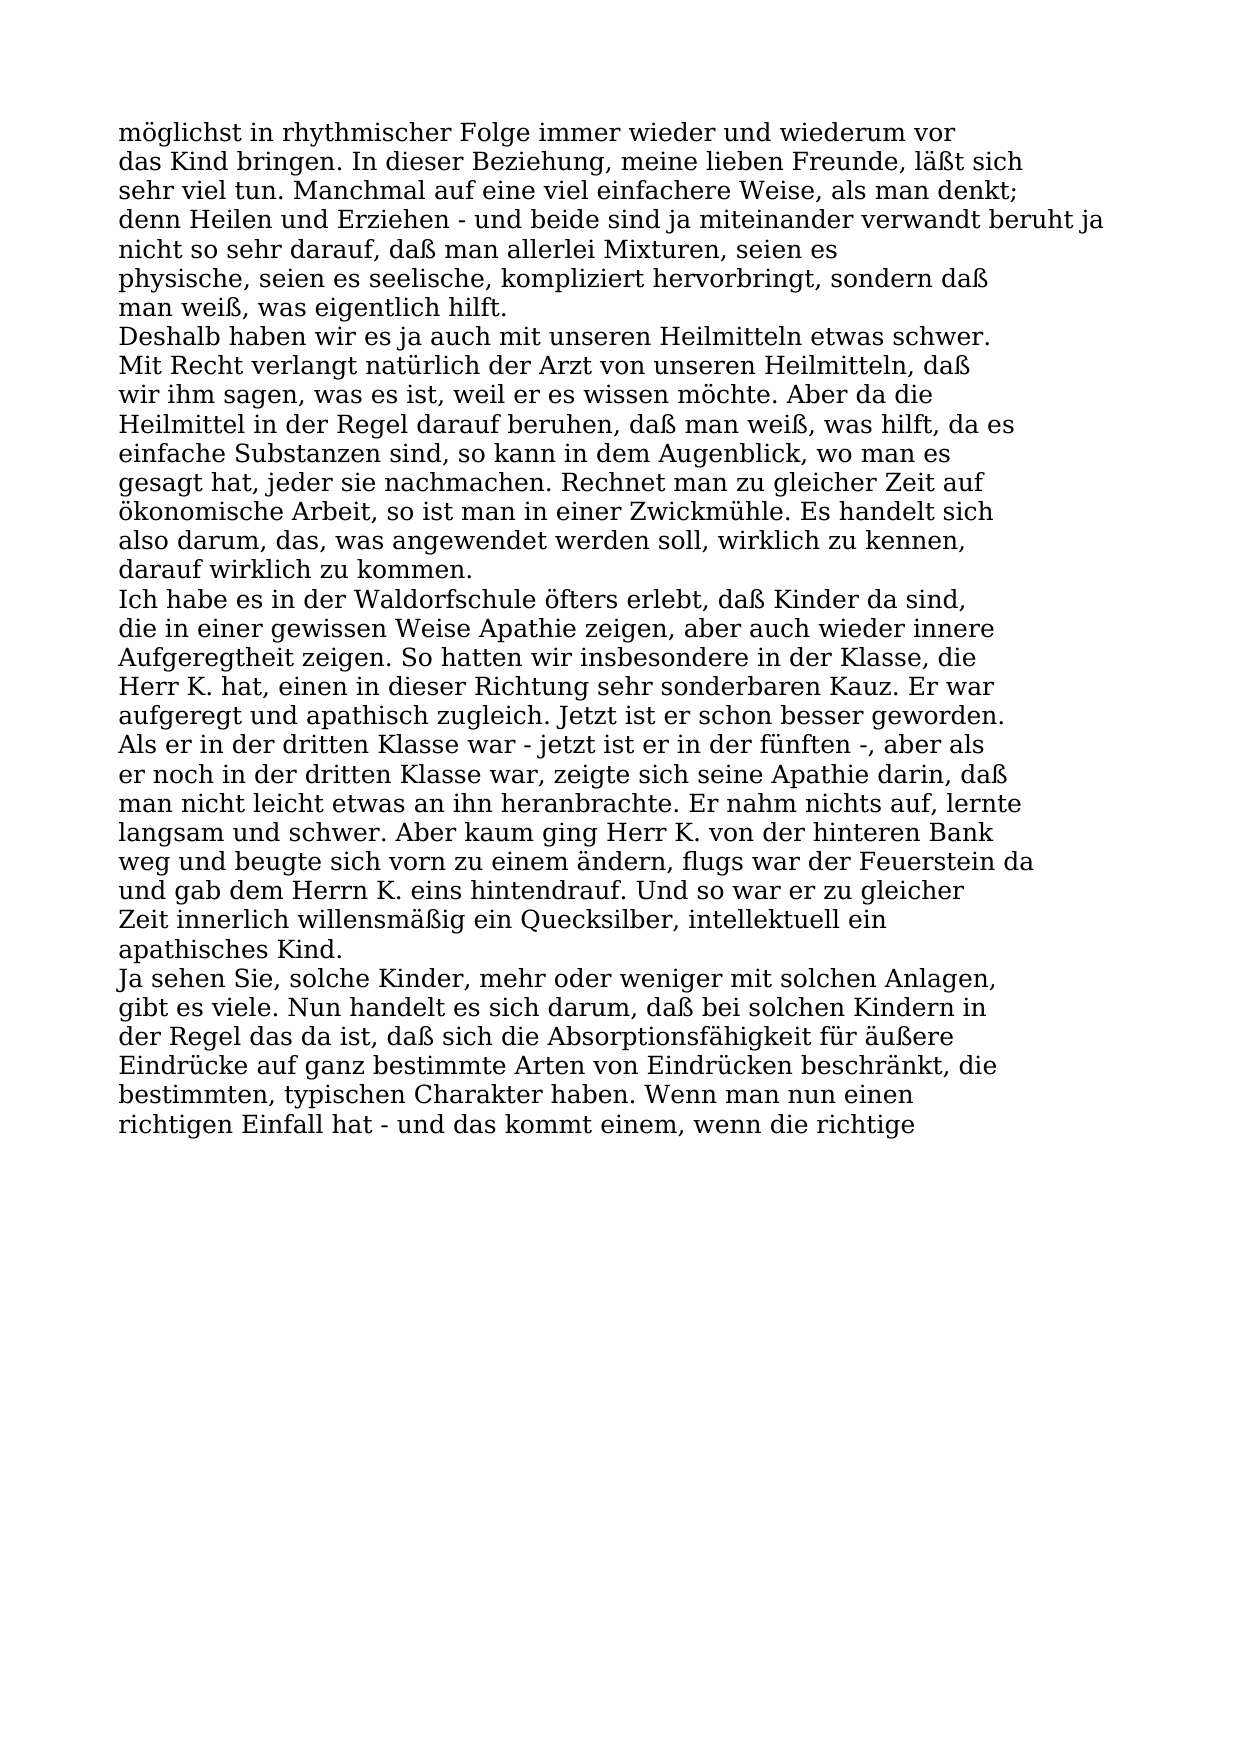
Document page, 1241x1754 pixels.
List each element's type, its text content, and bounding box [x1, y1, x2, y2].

text Mit Recht verlangt natürlich der Arzt von unseren Heilmitteln, daß [118, 351, 1122, 381]
text man nicht leicht etwas an ihn heranbrachte. Er nahm nichts auf, lernte [118, 789, 1122, 818]
text Eindrücke auf ganz bestimmte Arten von Eindrücken beschränkt, die [118, 1051, 1122, 1081]
text man weiß, was eigentlich hilft. [118, 293, 1122, 322]
text einfache Substanzen sind, so kann in dem Augenblick, wo man es [118, 439, 1122, 468]
text möglichst in rhythmischer Folge immer wieder und wiederum vor [118, 118, 1122, 147]
text Heilmittel in der Regel darauf beruhen, daß man weiß, was hilft, da es [118, 410, 1122, 439]
text gibt es viele. Nun handelt es sich darum, daß bei solchen Kindern in [118, 993, 1122, 1022]
text Als er in der dritten Klasse war - jetzt ist er in der fünften -, aber als [118, 731, 1122, 760]
text weg und beugte sich vorn zu einem ändern, flugs war der Feuerstein da [118, 847, 1122, 876]
text er noch in der dritten Klasse war, zeigte sich seine Apathie darin, daß [118, 760, 1122, 789]
text wir ihm sagen, was es ist, weil er es wissen möchte. Aber da die [118, 381, 1122, 410]
text Ja sehen Sie, solche Kinder, mehr oder weniger mit solchen Anlagen, [118, 964, 1122, 993]
text Ich habe es in der Waldorfschule öfters erlebt, daß Kinder da sind, [118, 585, 1122, 614]
text Deshalb haben wir es ja auch mit unseren Heilmitteln etwas schwer. [118, 322, 1122, 351]
text das Kind bringen. In dieser Beziehung, meine lieben Freunde, läßt sich [118, 147, 1122, 176]
text also darum, das, was angewendet werden soll, wirklich zu kennen, [118, 526, 1122, 556]
text darauf wirklich zu kommen. [118, 556, 1122, 585]
text apathisches Kind. [118, 935, 1122, 964]
text denn Heilen und Erziehen - und beide sind ja miteinander verwandt beruht ja nicht so sehr darauf, daß man allerlei Mixturen, seien es [118, 206, 1122, 264]
text Zeit innerlich willensmäßig ein Quecksilber, intellektuell ein [118, 906, 1122, 935]
text gesagt hat, jeder sie nachmachen. Rechnet man zu gleicher Zeit auf [118, 468, 1122, 497]
text sehr viel tun. Manchmal auf eine viel einfachere Weise, als man denkt; [118, 176, 1122, 206]
text ökonomische Arbeit, so ist man in einer Zwickmühle. Es handelt sich [118, 497, 1122, 526]
text physische, seien es seelische, kompliziert hervorbringt, sondern daß [118, 264, 1122, 293]
text bestimmten, typischen Charakter haben. Wenn man nun einen [118, 1081, 1122, 1110]
text und gab dem Herrn K. eins hintendrauf. Und so war er zu gleicher [118, 876, 1122, 906]
text die in einer gewissen Weise Apathie zeigen, aber auch wieder innere [118, 614, 1122, 643]
text langsam und schwer. Aber kaum ging Herr K. von der hinteren Bank [118, 818, 1122, 847]
text aufgeregt und apathisch zugleich. Jetzt ist er schon besser geworden. [118, 701, 1122, 731]
text richtigen Einfall hat - und das kommt einem, wenn die richtige [118, 1110, 1122, 1139]
text der Regel das da ist, daß sich die Absorptionsfähigkeit für äußere [118, 1022, 1122, 1051]
text Herr K. hat, einen in dieser Richtung sehr sonderbaren Kauz. Er war [118, 672, 1122, 701]
text Aufgeregtheit zeigen. So hatten wir insbesondere in der Klasse, die [118, 643, 1122, 672]
